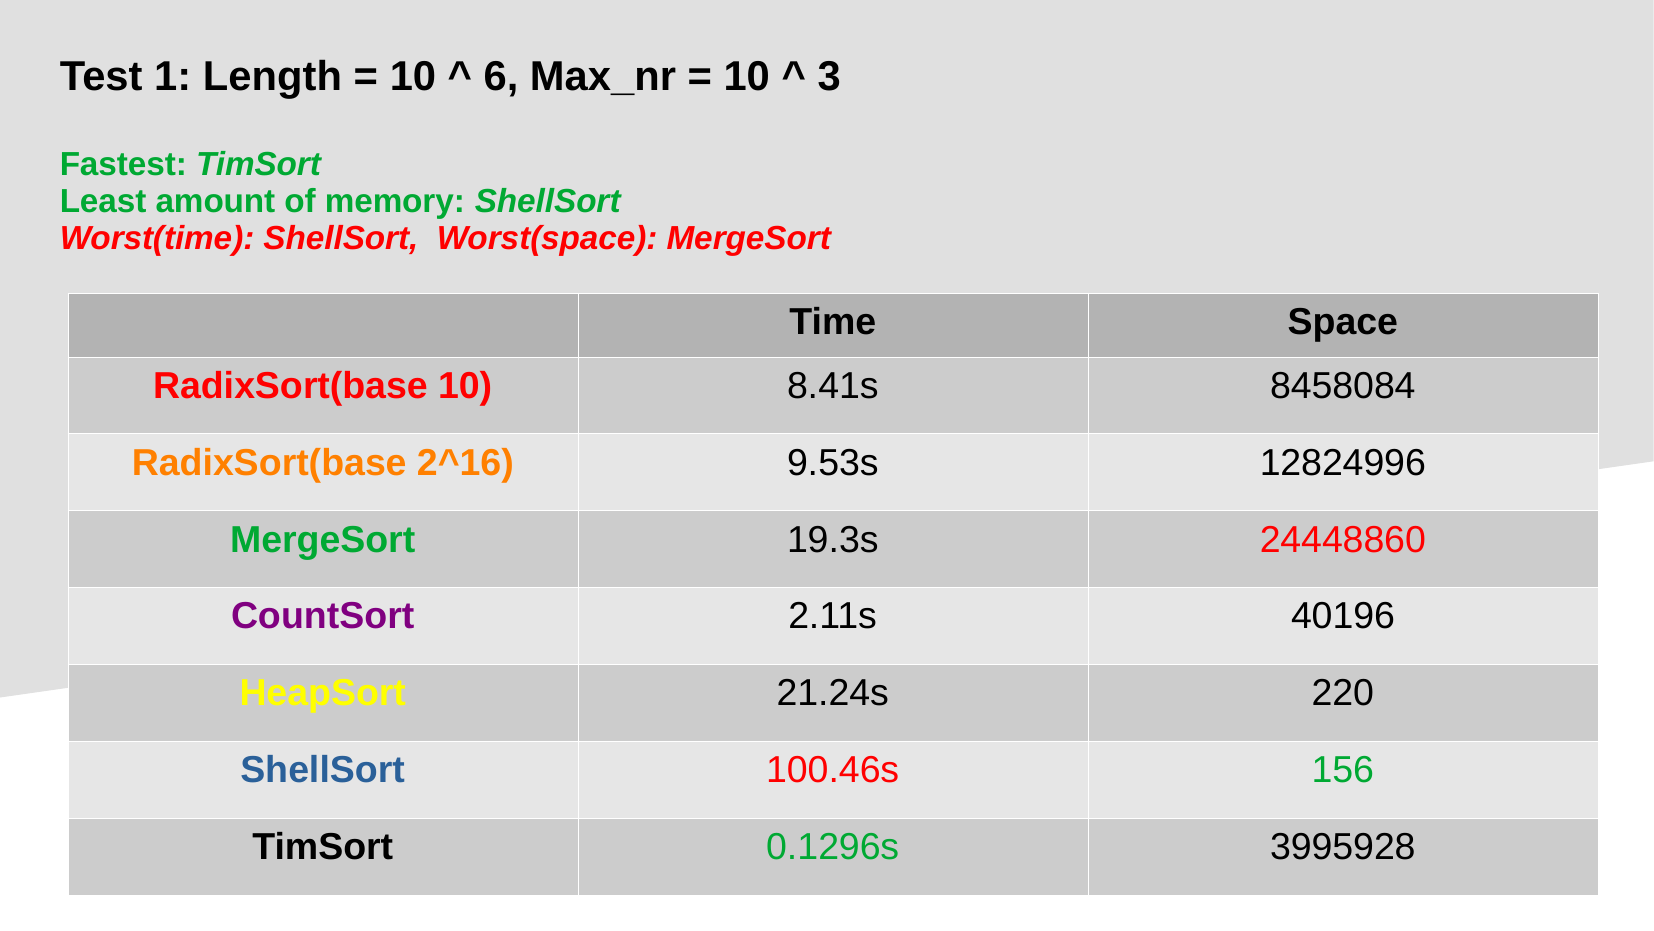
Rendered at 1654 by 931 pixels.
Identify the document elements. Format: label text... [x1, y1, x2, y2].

table_cell 40196 [1089, 588, 1598, 664]
table_cell 19.3s [579, 511, 1088, 587]
table_cell HeapSort [69, 665, 578, 741]
table_cell RadixSort(base 2^16) [69, 434, 578, 510]
table_cell 0.1296s [579, 819, 1088, 895]
table_cell ShellSort [69, 742, 578, 818]
table_cell MergeSort [69, 511, 578, 587]
table_cell 3995928 [1089, 819, 1598, 895]
table_cell 21.24s [579, 665, 1088, 741]
table_cell CountSort [69, 588, 578, 664]
table_cell 12824996 [1089, 434, 1598, 510]
table_header Time [579, 294, 1088, 357]
table_cell 9.53s [579, 434, 1088, 510]
text_box Test 1: Length = 10 ^ 6, Max_nr = 10 ^ 3 Fastest: TimSort Least amount of memory: ShellSort Worst(time): ShellSort, Worst(space): MergeSort [45, 45, 1654, 931]
table_cell 8.41s [579, 358, 1088, 433]
table_cell 8458084 [1089, 358, 1598, 433]
table_header [69, 294, 578, 357]
table_cell 156 [1089, 742, 1598, 818]
table_cell 24448860 [1089, 511, 1598, 587]
table_cell 2.11s [579, 588, 1088, 664]
table_cell 100.46s [579, 742, 1088, 818]
table_cell TimSort [69, 819, 578, 895]
table_header Space [1089, 294, 1598, 357]
table_cell RadixSort(base 10) [69, 358, 578, 433]
table_cell 220 [1089, 665, 1598, 741]
